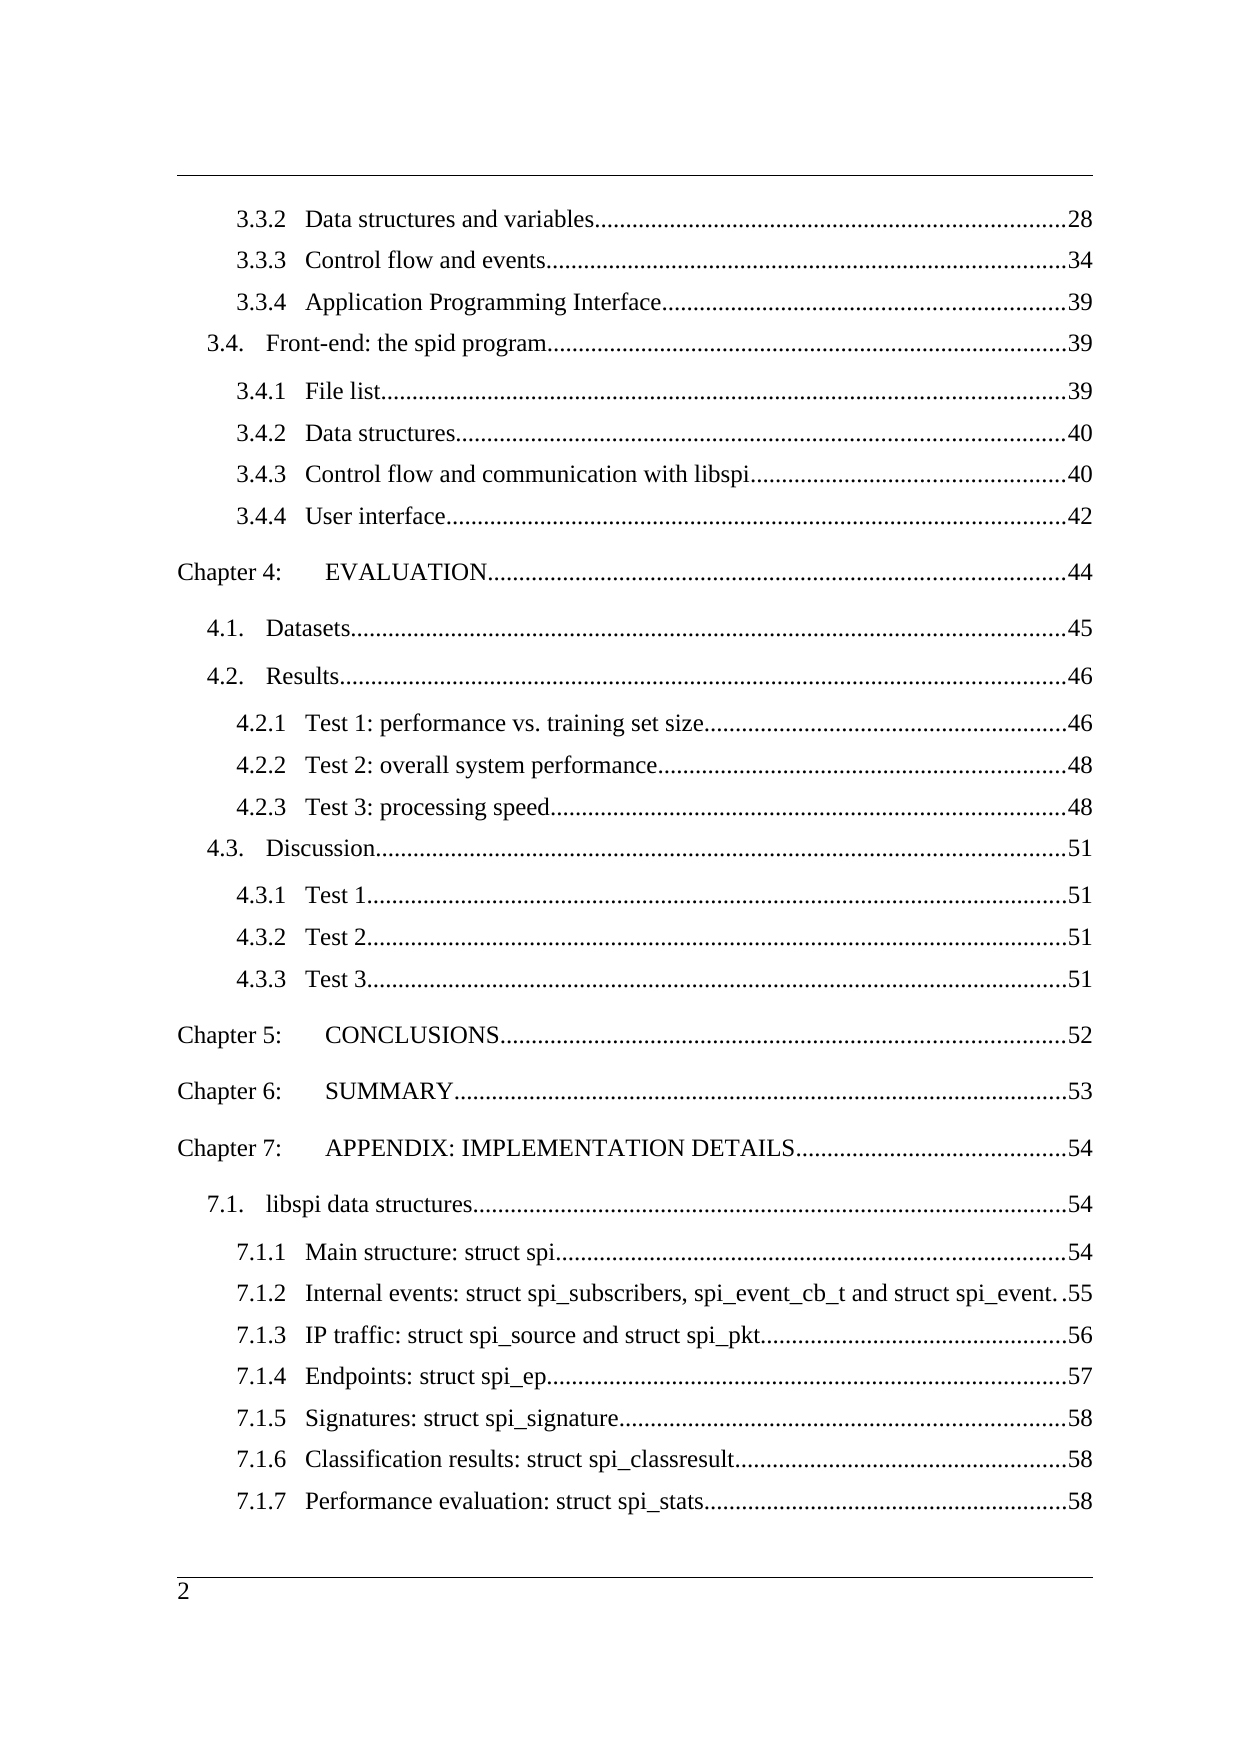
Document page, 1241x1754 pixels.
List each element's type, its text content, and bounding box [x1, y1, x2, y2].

text 3.4.4 User interface 42 [236, 502, 1093, 529]
text 7.1.2 Internal events: struct spi_subscribers, spi_event_cb_t and struct spi_event 55 [236, 1279, 1093, 1307]
text 4.3. Discussion 51 [207, 834, 1093, 862]
text 4.2.2 Test 2: overall system performance 48 [236, 751, 1093, 779]
text Chapter 5: CONCLUSIONS 52 [177, 1021, 1093, 1049]
text 4.2.3 Test 3: processing speed 48 [236, 793, 1093, 820]
text 4.3.1 Test 1 51 [236, 882, 1093, 909]
text 7.1.5 Signatures: struct spi_signature 58 [236, 1404, 1093, 1432]
text Chapter 4: EVALUATION 44 [177, 558, 1093, 586]
text 3.4.2 Data structures 40 [236, 419, 1093, 446]
text 3.3.2 Data structures and variables 28 [236, 205, 1093, 233]
text Chapter 7: APPENDIX: IMPLEMENTATION DETAILS 54 [177, 1134, 1093, 1162]
text 4.2.1 Test 1: performance vs. training set size 46 [236, 709, 1093, 737]
text 7.1.4 Endpoints: struct spi_ep 57 [236, 1362, 1093, 1390]
text 4.1. Datasets 45 [207, 614, 1093, 642]
text 4.3.2 Test 2 51 [236, 923, 1093, 951]
text 7.1.3 IP traffic: struct spi_source and struct spi_pkt 56 [236, 1321, 1093, 1348]
text 3.4.3 Control flow and communication with libspi 40 [236, 460, 1093, 488]
text 3.3.3 Control flow and events 34 [236, 246, 1093, 274]
text 3.3.4 Application Programming Interface 39 [236, 288, 1093, 316]
text 3.4.1 File list 39 [236, 377, 1093, 405]
text Chapter 6: SUMMARY 53 [177, 1077, 1093, 1105]
text 7.1.6 Classification results: struct spi_classresult 58 [236, 1446, 1093, 1473]
text 4.3.3 Test 3 51 [236, 965, 1093, 992]
text 7.1.7 Performance evaluation: struct spi_stats 58 [236, 1487, 1093, 1515]
text 3.4. Front-end: the spid program 39 [207, 329, 1093, 357]
text 4.2. Results 46 [207, 662, 1093, 690]
text 7.1.1 Main structure: struct spi 54 [236, 1238, 1093, 1265]
text 7.1. libspi data structures 54 [207, 1190, 1093, 1218]
